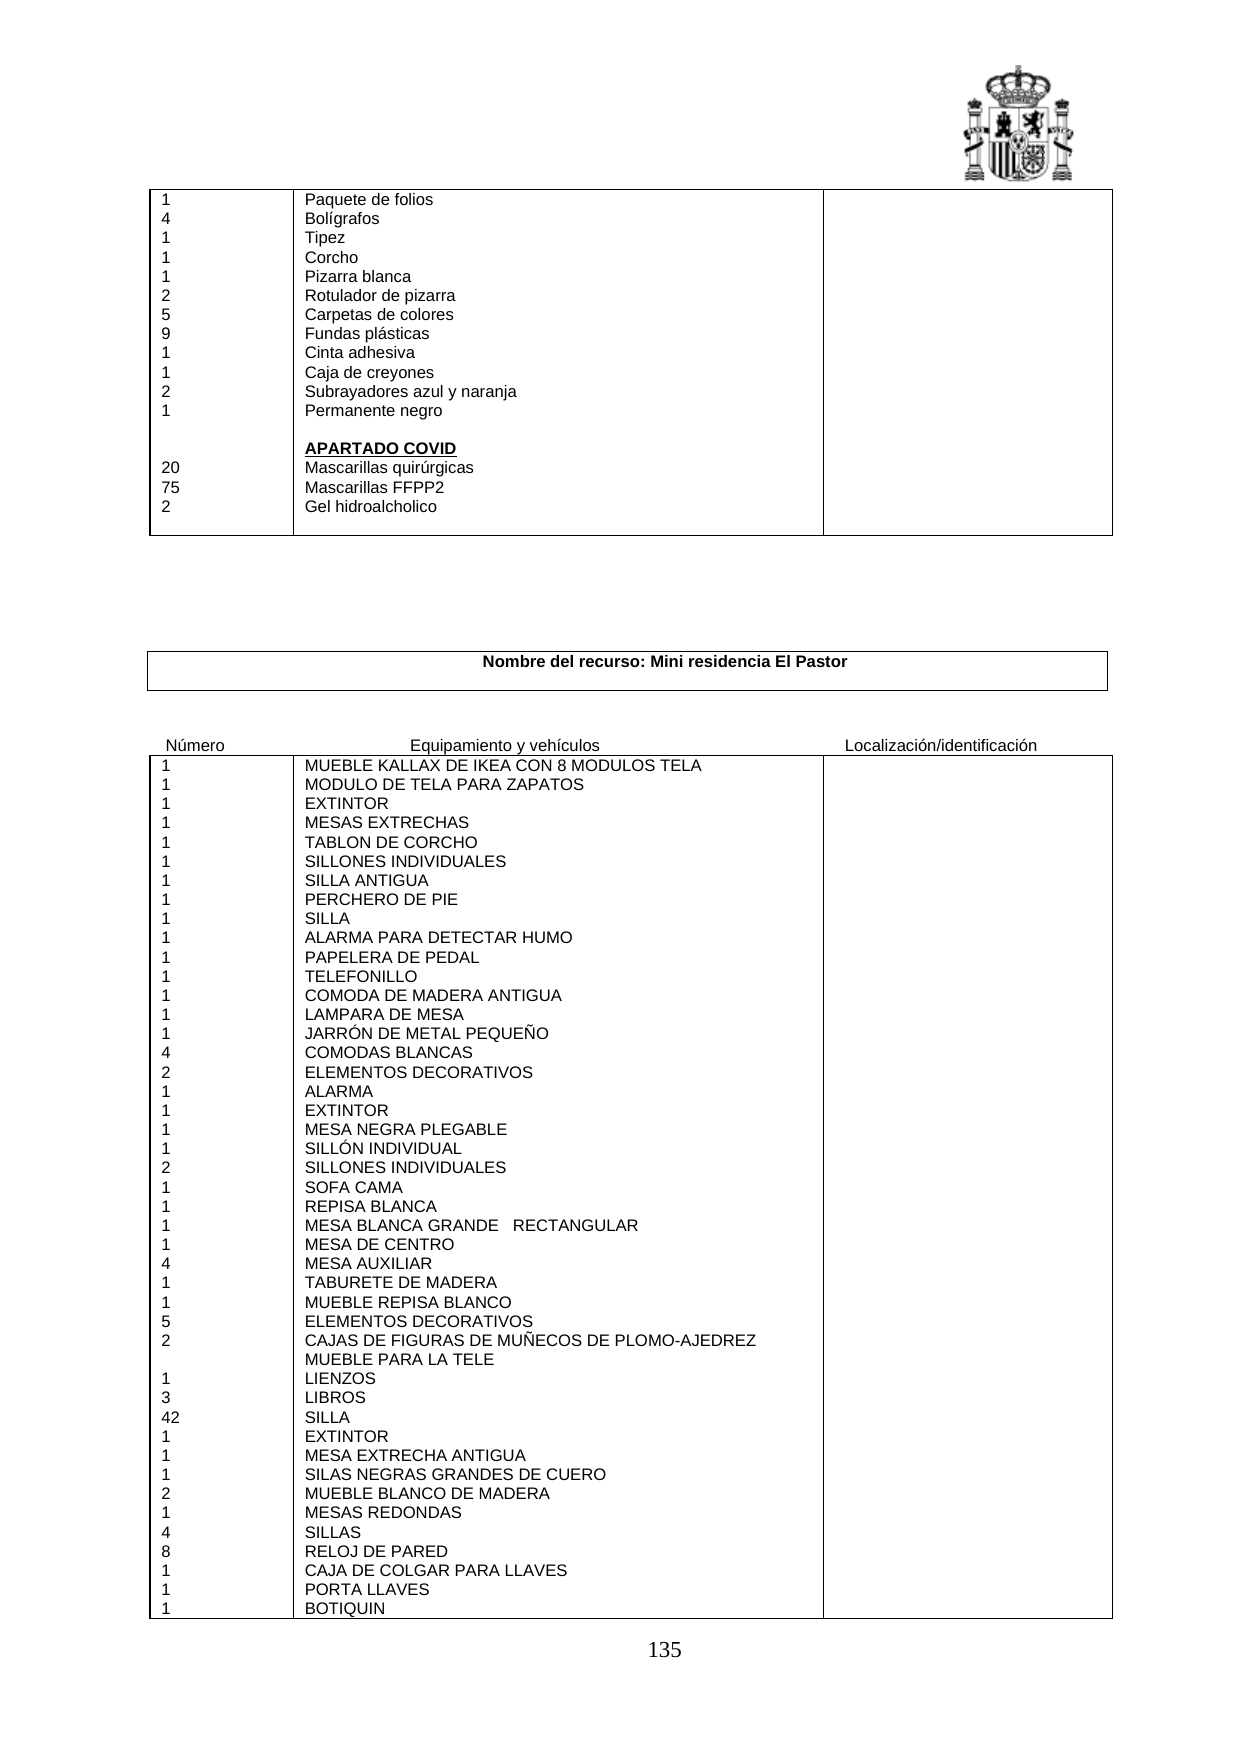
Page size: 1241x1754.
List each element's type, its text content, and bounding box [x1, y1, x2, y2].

table_cell 1 4 1 1 1 2 5 9 1 1 2 1 20 75 2 [151, 190, 293, 535]
table_cell [824, 756, 1112, 1618]
table_header Nombre del recurso: Mini residencia El Pastor [148, 652, 1107, 690]
table_header [150, 711, 154, 755]
table_cell MUEBLE KALLAX DE IKEA CON 8 MODULOS TELA MODULO DE TELA PARA ZAPATOS EXTINTOR MESAS EXTRECHAS TABLON DE CORCHO SILLONES INDIVIDUALES SILLA ANTIGUA PERCHERO DE PIE SILLA ALARMA PARA DETECTAR HUMO PAPELERA DE PEDAL TELEFONILLO COMODA DE MADERA ANTIGUA LAMPARA DE MESA JARRÓN DE METAL PEQUEÑO COMODAS BLANCAS ELEMENTOS DECORATIVOS ALARMA EXTINTOR MESA NEGRA PLEGABLE SILLÓN INDIVIDUAL SILLONES INDIVIDUALES SOFA CAMA REPISA BLANCA MESA BLANCA GRANDE RECTANGULAR MESA DE CENTRO MESA AUXILIAR TABURETE DE MADERA MUEBLE REPISA BLANCO ELEMENTOS DECORATIVOS CAJAS DE FIGURAS DE MUÑECOS DE PLOMO-AJEDREZ MUEBLE PARA LA TELE LIENZOS LIBROS SILLA EXTINTOR MESA EXTRECHA ANTIGUA SILAS NEGRAS GRANDES DE CUERO MUEBLE BLANCO DE MADERA MESAS REDONDAS SILLAS RELOJ DE PARED CAJA DE COLGAR PARA LLAVES PORTA LLAVES BOTIQUIN [294, 756, 823, 1618]
table_header Número [154, 711, 297, 755]
table_cell Paquete de folios Bolígrafos Tipez Corcho Pizarra blanca Rotulador de pizarra Carpetas de colores Fundas plásticas Cinta adhesiva Caja de creyones Subrayadores azul y naranja Permanente negro APARTADO COVID Mascarillas quirúrgicas Mascarillas FFPP2 Gel hidroalcholico [294, 190, 823, 535]
table_header Localización/identificación [708, 711, 1116, 755]
table_cell [824, 190, 1112, 535]
table_header Equipamiento y vehículos [297, 711, 708, 755]
table_cell 1 1 1 1 1 1 1 1 1 1 1 1 1 1 1 4 2 1 1 1 1 2 1 1 1 1 4 1 1 5 2 1 3 42 1 1 1 2 1 4 8 1 1 1 [151, 756, 293, 1618]
